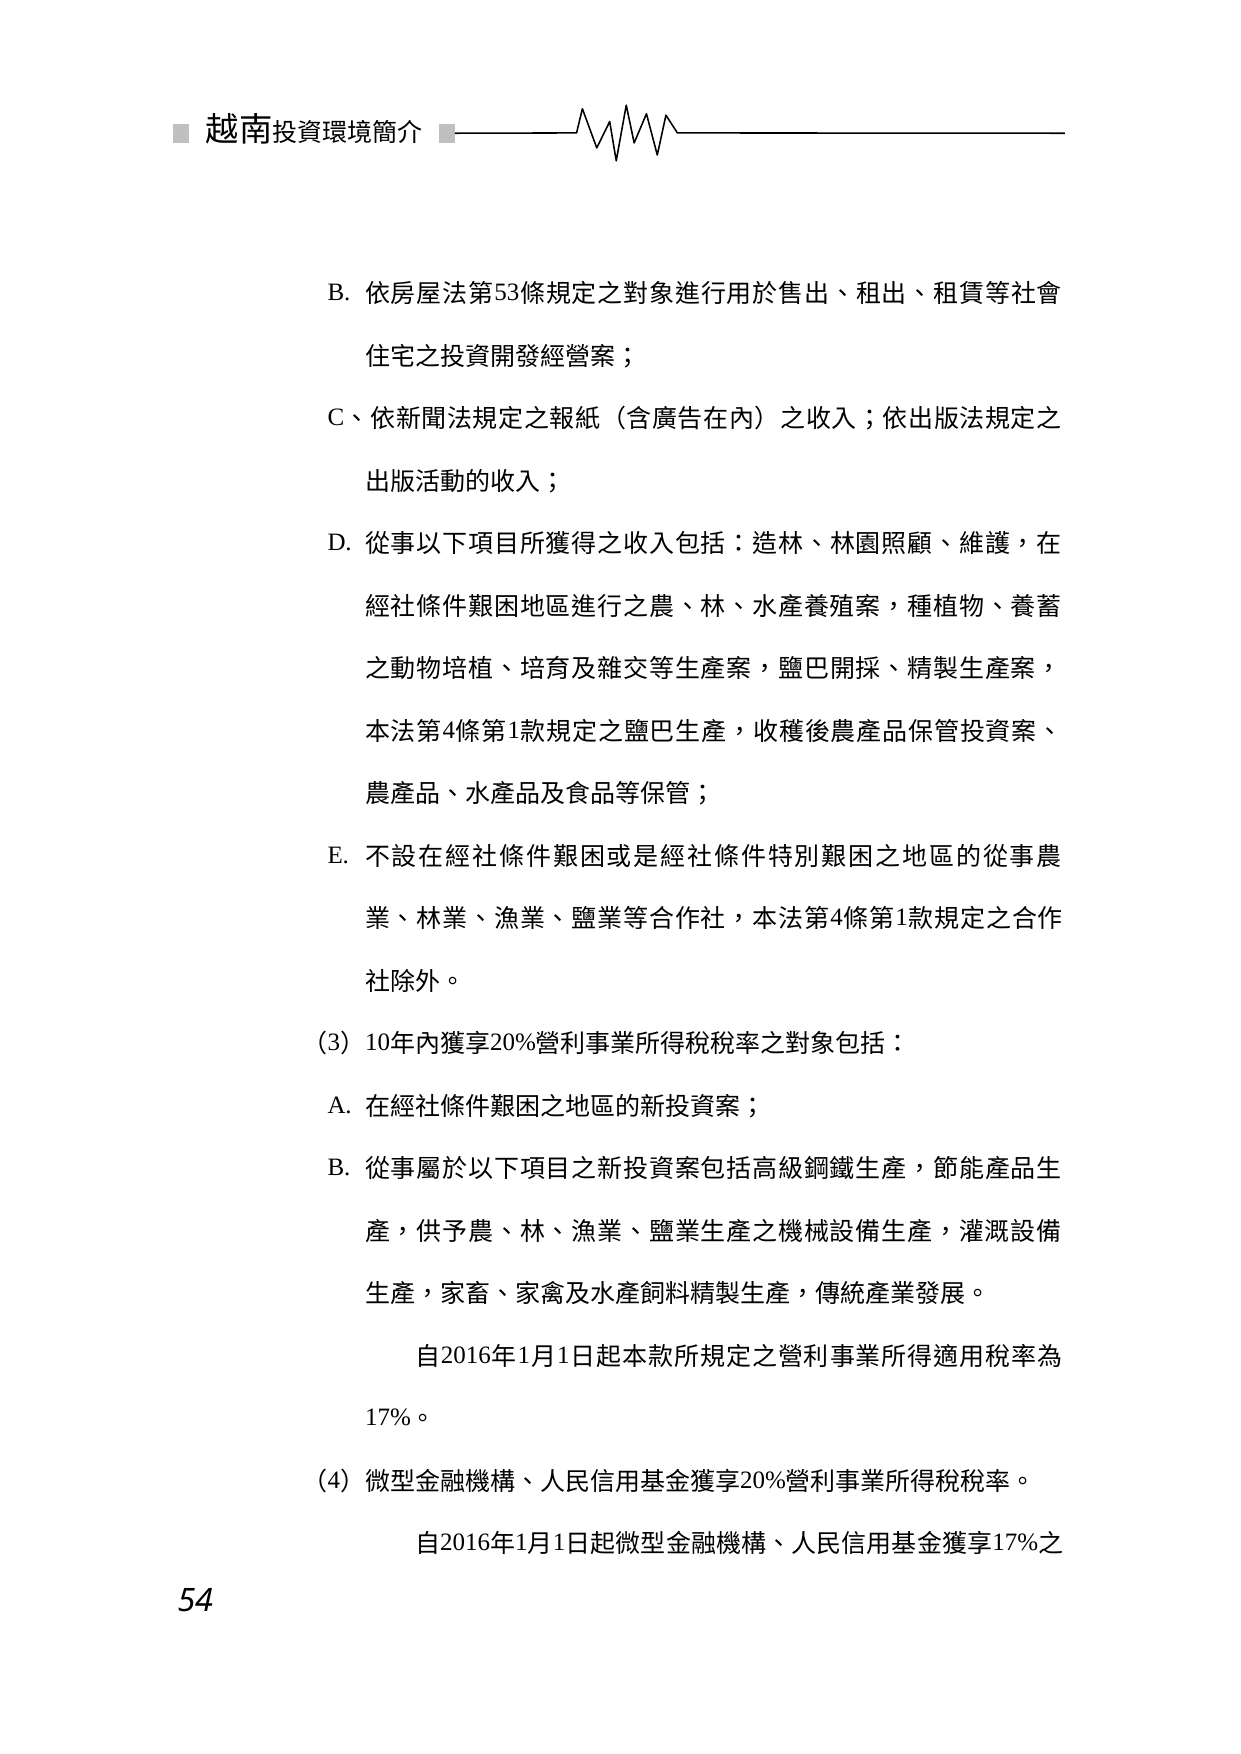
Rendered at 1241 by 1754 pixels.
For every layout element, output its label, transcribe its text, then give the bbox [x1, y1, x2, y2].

text （3）10年內獲享20%營利事業所得稅稅率之對象包括： [302, 1000, 1063, 1063]
text A. 在經社條件艱困之地區的新投資案； [327, 1063, 1063, 1125]
text B. 從事屬於以下項目之新投資案包括高級鋼鐵生產，節能產品生產，供予農、林、漁業、鹽業生產之機械設備生產，灌溉設備生產，家畜、家禽及水產飼料精製生產，傳統產業發展。 [327, 1125, 1063, 1313]
text B. 依房屋法第53條規定之對象進行用於售出、租出、租賃等社會住宅之投資開發經營案； [327, 250, 1063, 375]
text D. 從事以下項目所獲得之收入包括：造林、林園照顧、維護，在經社條件艱困地區進行之農、林、水產養殖案，種植物、養蓄之動物培植、培育及雜交等生產案，鹽巴開採、精製生產案，本法第4條第1款規定之鹽巴生產，收穫後農產品保管投資案、農產品、水產品及食品等保管； [327, 500, 1063, 813]
text E. 不設在經社條件艱困或是經社條件特別艱困之地區的從事農業、林業、漁業、鹽業等合作社，本法第4條第1款規定之合作社除外。 [327, 813, 1063, 1000]
text （4）微型金融機構、人民信用基金獲享20%營利事業所得稅稅率。 [302, 1438, 1063, 1500]
text 自2016年1月1日起本款所規定之營利事業所得適用稅率為17%。 [365, 1313, 1063, 1438]
text 自2016年1月1日起微型金融機構、人民信用基金獲享17%之 [365, 1500, 1063, 1563]
text C、依新聞法規定之報紙（含廣告在內）之收入；依出版法規定之出版活動的收入； [327, 375, 1063, 500]
